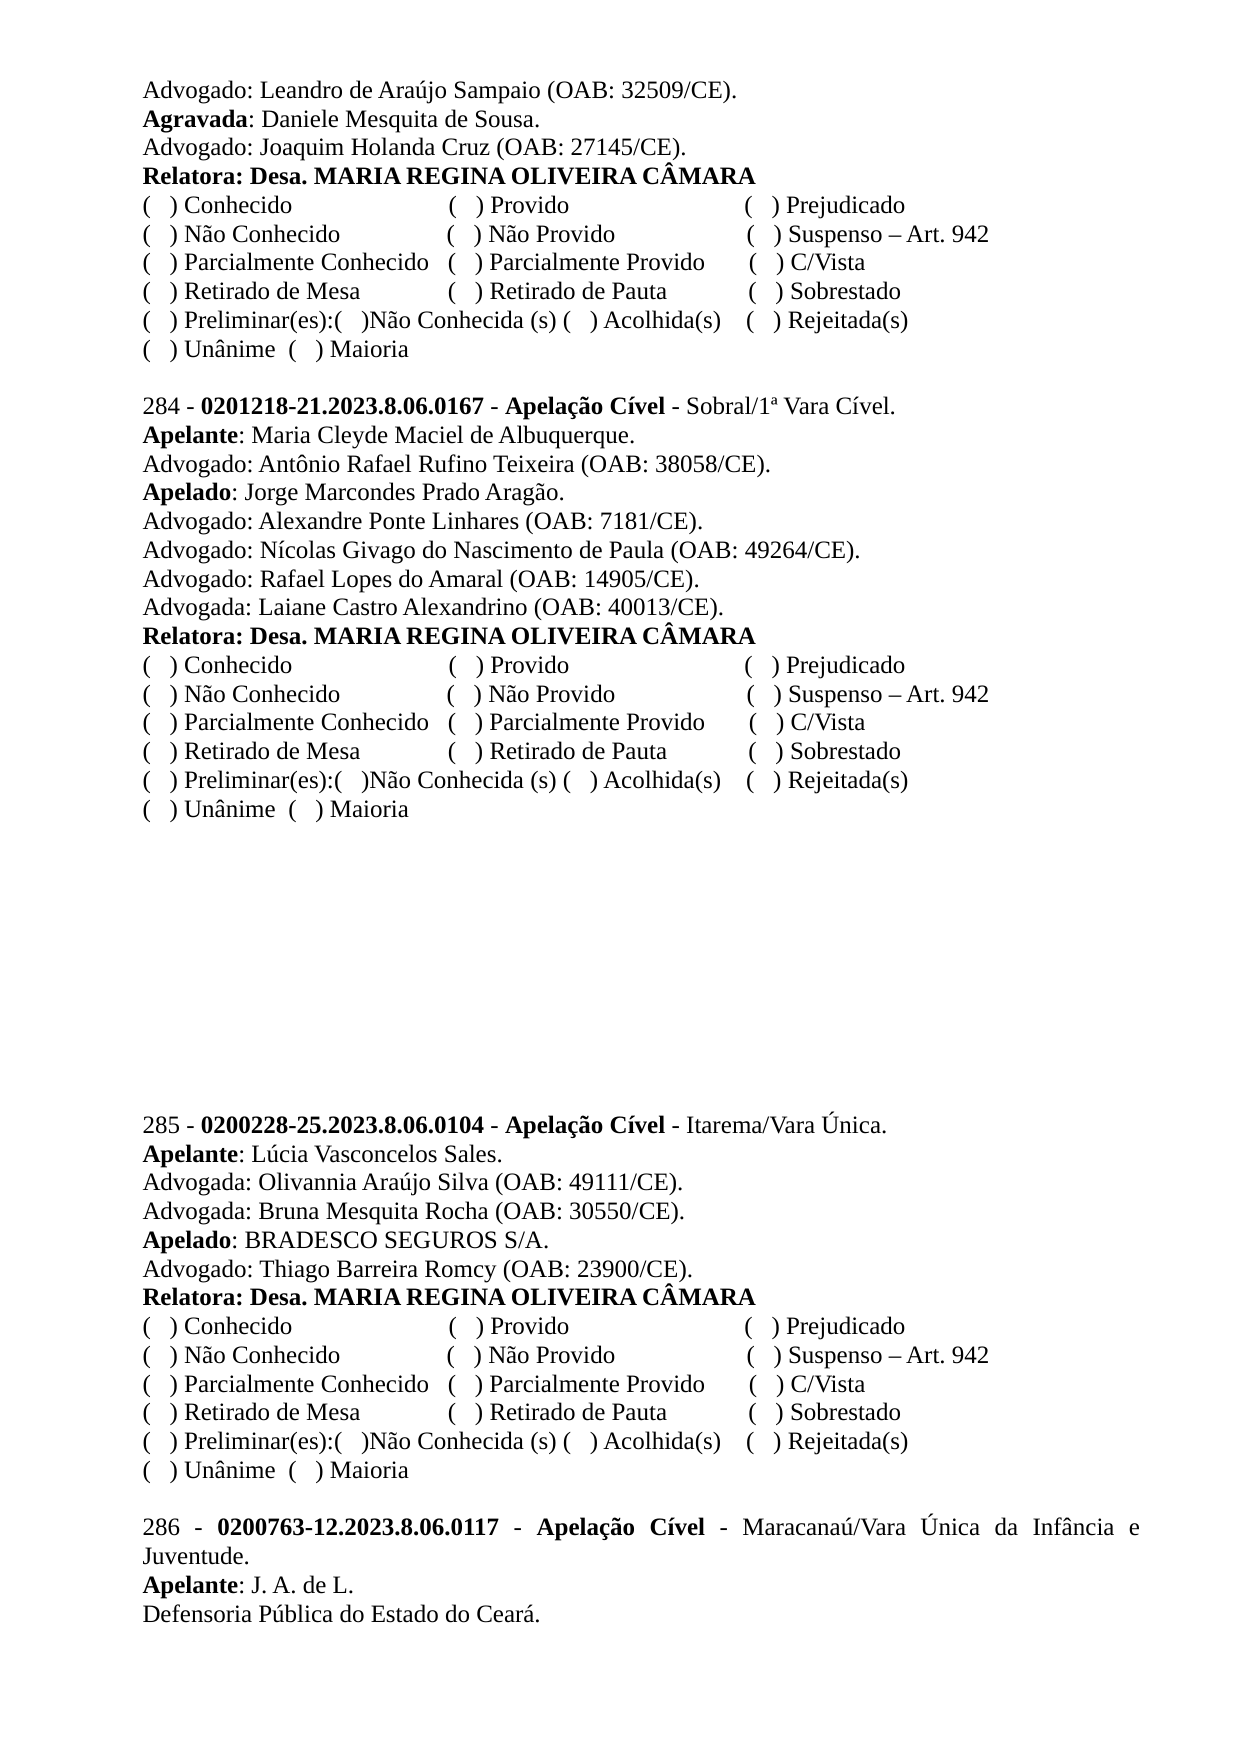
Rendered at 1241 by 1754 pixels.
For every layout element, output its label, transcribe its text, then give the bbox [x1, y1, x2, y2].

text Relatora: Desa. MARIA REGINA OLIVEIRA CÂMARA [142, 1282, 1141, 1311]
text Relatora: Desa. MARIA REGINA OLIVEIRA CÂMARA [142, 161, 1141, 190]
text Apelado: BRADESCO SEGUROS S/A. [142, 1225, 1141, 1254]
text Defensoria Pública do Estado do Ceará. [142, 1599, 1141, 1627]
text Apelante: J. A. de L. [142, 1570, 1141, 1599]
text ( ) Retirado de Mesa ( ) Retirado de Pauta ( ) Sobrestado [142, 276, 1158, 305]
text ( ) Preliminar(es):( )Não Conhecida (s) ( ) Acolhida(s) ( ) Rejeitada(s) [142, 765, 1158, 794]
text Advogado: Antônio Rafael Rufino Teixeira (OAB: 38058/CE). [142, 449, 1141, 477]
text Advogado: Thiago Barreira Romcy (OAB: 23900/CE). [142, 1254, 1141, 1282]
text 286 - 0200763-12.2023.8.06.0117 - Apelação Cível - Maracanaú/Vara Única da Infância e Juventude. [142, 1512, 1141, 1570]
text Apelante: Maria Cleyde Maciel de Albuquerque. [142, 420, 1141, 449]
text ( ) Não Conhecido ( ) Não Provido ( ) Suspenso – Art. 942 [142, 219, 1158, 247]
text ( ) Parcialmente Conhecido ( ) Parcialmente Provido ( ) C/Vista [142, 707, 1158, 736]
text ( ) Conhecido ( ) Provido ( ) Prejudicado [142, 650, 1141, 679]
text Advogada: Olivannia Araújo Silva (OAB: 49111/CE). [142, 1167, 1141, 1196]
text ( ) Retirado de Mesa ( ) Retirado de Pauta ( ) Sobrestado [142, 1397, 1158, 1426]
text ( ) Conhecido ( ) Provido ( ) Prejudicado [142, 1311, 1141, 1340]
text ( ) Unânime ( ) Maioria [142, 794, 1158, 822]
text 284 - 0201218-21.2023.8.06.0167 - Apelação Cível - Sobral/1ª Vara Cível. [142, 391, 1141, 420]
text Advogado: Nícolas Givago do Nascimento de Paula (OAB: 49264/CE). [142, 535, 1141, 564]
text Relatora: Desa. MARIA REGINA OLIVEIRA CÂMARA [142, 621, 1141, 650]
text Advogada: Bruna Mesquita Rocha (OAB: 30550/CE). [142, 1196, 1141, 1225]
text ( ) Preliminar(es):( )Não Conhecida (s) ( ) Acolhida(s) ( ) Rejeitada(s) [142, 305, 1158, 334]
text ( ) Não Conhecido ( ) Não Provido ( ) Suspenso – Art. 942 [142, 679, 1158, 707]
text ( ) Retirado de Mesa ( ) Retirado de Pauta ( ) Sobrestado [142, 736, 1158, 765]
text ( ) Parcialmente Conhecido ( ) Parcialmente Provido ( ) C/Vista [142, 1369, 1158, 1397]
text Advogado: Leandro de Araújo Sampaio (OAB: 32509/CE). [142, 75, 1141, 104]
text Advogado: Rafael Lopes do Amaral (OAB: 14905/CE). [142, 564, 1141, 592]
text Apelado: Jorge Marcondes Prado Aragão. [142, 477, 1141, 506]
text ( ) Unânime ( ) Maioria [142, 334, 1158, 362]
text Advogada: Laiane Castro Alexandrino (OAB: 40013/CE). [142, 592, 1141, 621]
text ( ) Conhecido ( ) Provido ( ) Prejudicado [142, 190, 1141, 219]
text 285 - 0200228-25.2023.8.06.0104 - Apelação Cível - Itarema/Vara Única. [142, 1110, 1141, 1139]
text Agravada: Daniele Mesquita de Sousa. [142, 104, 1141, 132]
text Advogado: Joaquim Holanda Cruz (OAB: 27145/CE). [142, 132, 1141, 161]
text ( ) Parcialmente Conhecido ( ) Parcialmente Provido ( ) C/Vista [142, 247, 1158, 276]
text Apelante: Lúcia Vasconcelos Sales. [142, 1139, 1141, 1167]
text ( ) Unânime ( ) Maioria [142, 1455, 1158, 1484]
text ( ) Não Conhecido ( ) Não Provido ( ) Suspenso – Art. 942 [142, 1340, 1158, 1369]
text Advogado: Alexandre Ponte Linhares (OAB: 7181/CE). [142, 506, 1141, 535]
text ( ) Preliminar(es):( )Não Conhecida (s) ( ) Acolhida(s) ( ) Rejeitada(s) [142, 1426, 1158, 1455]
